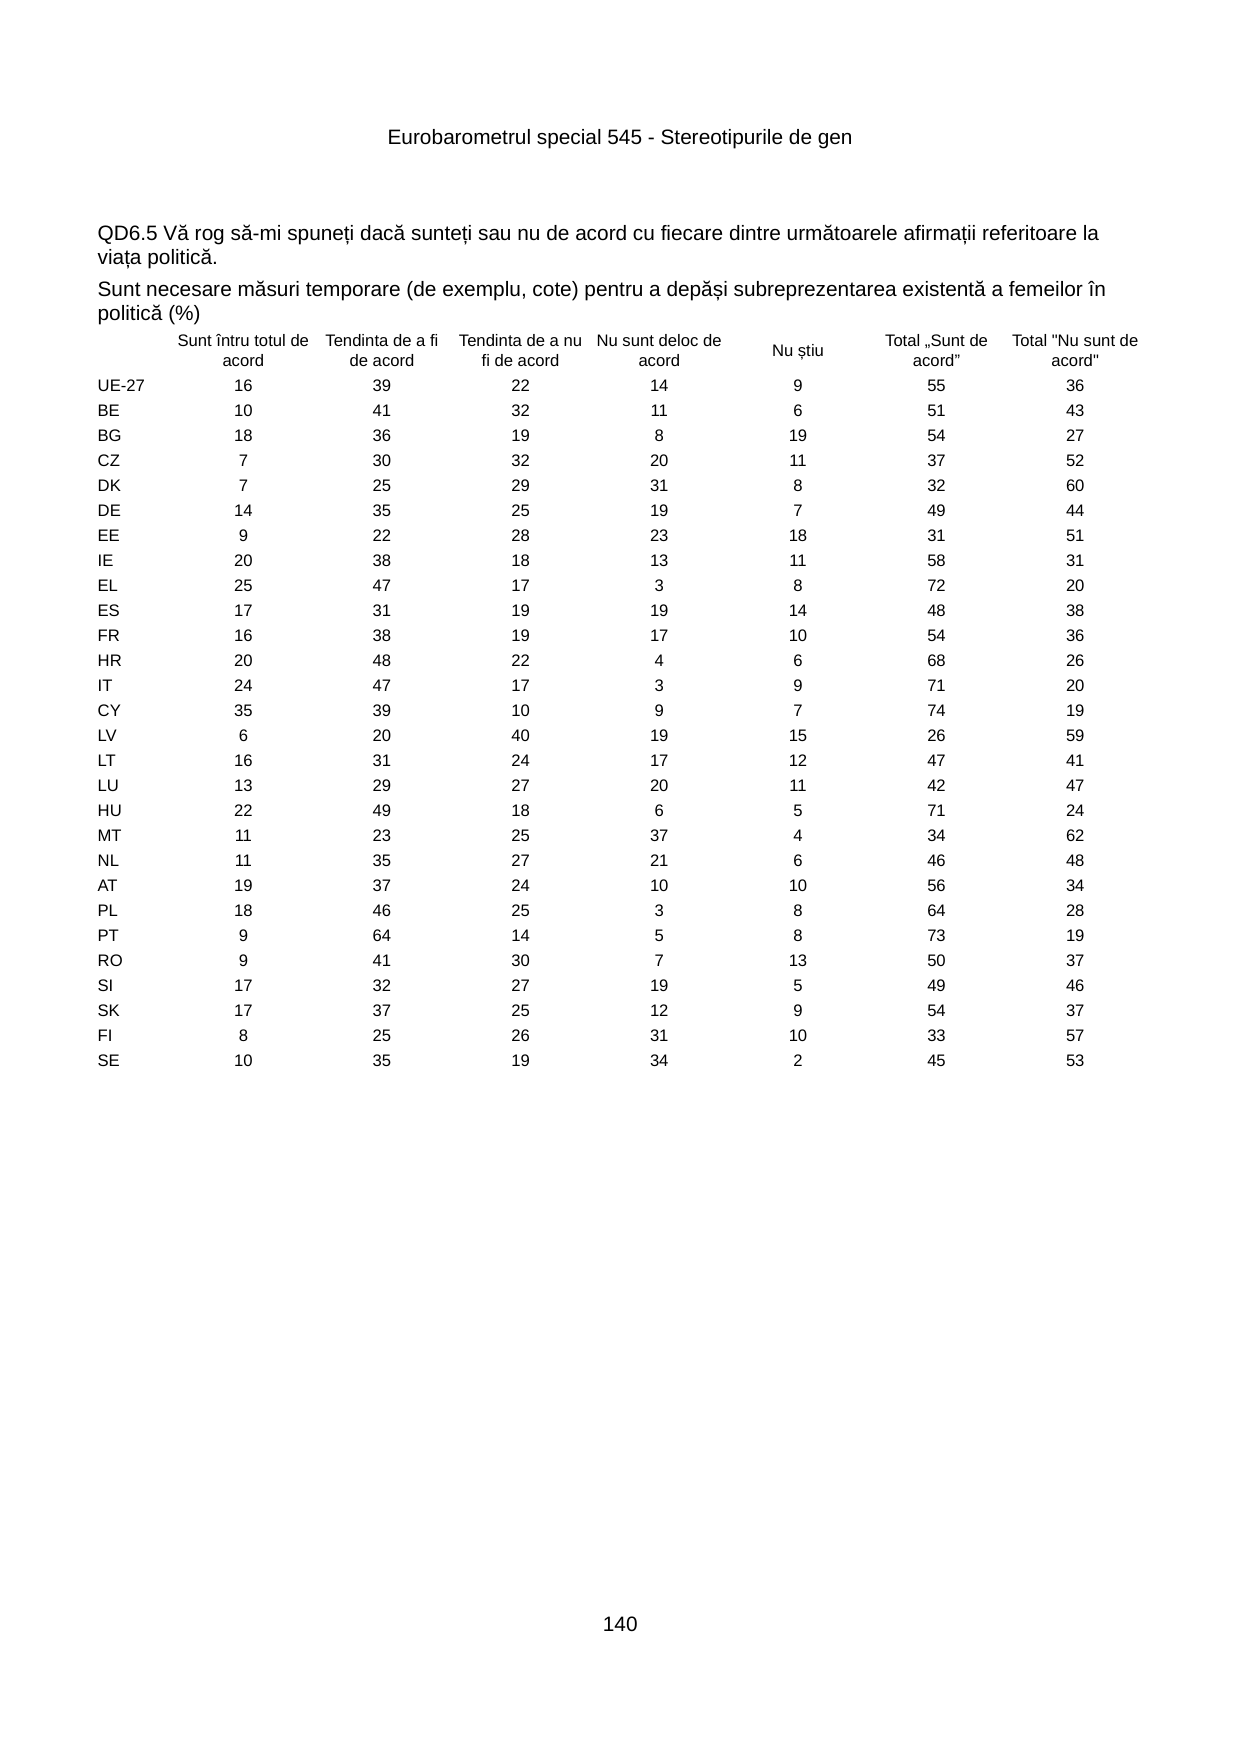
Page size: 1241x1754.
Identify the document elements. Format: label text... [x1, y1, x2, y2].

table_cell 9 [728, 998, 867, 1022]
table_cell 36 [1006, 623, 1144, 647]
table_cell 73 [867, 923, 1006, 947]
table_cell 71 [867, 798, 1006, 822]
table_cell 25 [451, 498, 590, 522]
table_cell 24 [451, 748, 590, 772]
table_cell IT [95, 673, 174, 697]
table_cell 34 [867, 823, 1006, 847]
table_cell 37 [1006, 998, 1144, 1022]
table_cell MT [95, 823, 174, 847]
table_cell 6 [728, 648, 867, 672]
table_cell 6 [728, 398, 867, 422]
table_cell 19 [174, 873, 312, 897]
table_cell 41 [313, 398, 451, 422]
table_cell 35 [313, 498, 451, 522]
table_cell 64 [313, 923, 451, 947]
table_cell 32 [451, 448, 590, 472]
table_cell 54 [867, 423, 1006, 447]
table_cell 19 [590, 498, 728, 522]
table_cell 53 [1006, 1048, 1144, 1072]
table_cell 39 [313, 698, 451, 722]
table_cell 14 [174, 498, 312, 522]
table_cell 8 [174, 1023, 312, 1047]
table_cell 48 [1006, 848, 1144, 872]
table_cell 74 [867, 698, 1006, 722]
table_cell 9 [728, 673, 867, 697]
table_cell 38 [1006, 598, 1144, 622]
table_cell EL [95, 573, 174, 597]
table_cell 20 [174, 548, 312, 572]
table_cell 11 [590, 398, 728, 422]
table_cell 8 [728, 898, 867, 922]
table_cell LU [95, 773, 174, 797]
table_cell 19 [1006, 698, 1144, 722]
table_cell 46 [313, 898, 451, 922]
table_cell 3 [590, 898, 728, 922]
table_cell 56 [867, 873, 1006, 897]
table_cell 25 [313, 1023, 451, 1047]
table_cell 7 [590, 948, 728, 972]
table_cell 17 [590, 623, 728, 647]
table_cell [95, 328, 174, 372]
table_cell 43 [1006, 398, 1144, 422]
table_cell Sunt întru totul de acord [174, 328, 312, 372]
table_cell 20 [590, 448, 728, 472]
table_cell 37 [867, 448, 1006, 472]
table_cell 19 [590, 723, 728, 747]
table_cell 17 [174, 998, 312, 1022]
table_cell 10 [590, 873, 728, 897]
table_cell 38 [313, 623, 451, 647]
table_cell 19 [728, 423, 867, 447]
table_cell 47 [1006, 773, 1144, 797]
table_cell LV [95, 723, 174, 747]
table_cell 13 [728, 948, 867, 972]
table_cell 19 [451, 623, 590, 647]
table_cell 47 [313, 673, 451, 697]
table_cell 20 [313, 723, 451, 747]
table_cell 3 [590, 673, 728, 697]
table_cell 14 [590, 373, 728, 397]
table_cell 58 [867, 548, 1006, 572]
table_cell NL [95, 848, 174, 872]
table_cell 7 [728, 698, 867, 722]
table_cell 37 [313, 998, 451, 1022]
table_cell Total "Nu sunt de acord" [1006, 328, 1144, 372]
table_cell BG [95, 423, 174, 447]
table_cell 32 [867, 473, 1006, 497]
table_cell 18 [728, 523, 867, 547]
table_cell 17 [590, 748, 728, 772]
table_cell 35 [313, 848, 451, 872]
table_cell 10 [174, 398, 312, 422]
table_cell 12 [590, 998, 728, 1022]
table_cell 20 [1006, 673, 1144, 697]
table_cell 51 [1006, 523, 1144, 547]
table_cell 64 [867, 898, 1006, 922]
table_cell 7 [174, 448, 312, 472]
table_cell 49 [867, 973, 1006, 997]
table_cell 37 [313, 873, 451, 897]
table_cell 5 [728, 973, 867, 997]
table_cell CY [95, 698, 174, 722]
table_cell 57 [1006, 1023, 1144, 1047]
table_cell RO [95, 948, 174, 972]
table_cell 22 [451, 648, 590, 672]
table_cell 31 [1006, 548, 1144, 572]
table_cell 29 [313, 773, 451, 797]
table_cell 24 [451, 873, 590, 897]
table_cell EE [95, 523, 174, 547]
table_cell 8 [728, 573, 867, 597]
table_cell DK [95, 473, 174, 497]
table_cell CZ [95, 448, 174, 472]
table_cell 3 [590, 573, 728, 597]
table_cell 46 [867, 848, 1006, 872]
table_cell 26 [1006, 648, 1144, 672]
table_cell Nu știu [728, 328, 867, 372]
table_cell 48 [313, 648, 451, 672]
table_cell 25 [174, 573, 312, 597]
table_cell 49 [313, 798, 451, 822]
table_cell 16 [174, 373, 312, 397]
table_cell 9 [174, 948, 312, 972]
table_cell 31 [313, 748, 451, 772]
table_cell 10 [174, 1048, 312, 1072]
table_cell DE [95, 498, 174, 522]
table_cell 72 [867, 573, 1006, 597]
table_cell 24 [1006, 798, 1144, 822]
table_cell 54 [867, 623, 1006, 647]
table_cell 60 [1006, 473, 1144, 497]
table_cell HU [95, 798, 174, 822]
table_cell 7 [728, 498, 867, 522]
table_cell 8 [728, 923, 867, 947]
table_cell 47 [313, 573, 451, 597]
table_cell 17 [174, 973, 312, 997]
table_cell 25 [451, 998, 590, 1022]
table_cell 16 [174, 623, 312, 647]
table_cell 13 [174, 773, 312, 797]
table_cell 17 [451, 573, 590, 597]
table_cell 10 [451, 698, 590, 722]
table_cell 62 [1006, 823, 1144, 847]
table_cell 15 [728, 723, 867, 747]
table_cell SK [95, 998, 174, 1022]
table_cell 11 [728, 448, 867, 472]
table_cell 10 [728, 1023, 867, 1047]
table_cell 42 [867, 773, 1006, 797]
table_cell 37 [1006, 948, 1144, 972]
table_cell Sunt necesare măsuri temporare (de exemplu, cote) pentru a depăși subreprezentarea existentă a femeilor în politică (%) [95, 273, 1144, 328]
table_cell 18 [451, 798, 590, 822]
table_cell PT [95, 923, 174, 947]
table_cell 10 [728, 873, 867, 897]
table_cell 21 [590, 848, 728, 872]
table_cell 19 [451, 598, 590, 622]
table_cell 14 [728, 598, 867, 622]
table_cell 39 [313, 373, 451, 397]
table_cell 8 [728, 473, 867, 497]
table_cell 18 [451, 548, 590, 572]
table_cell 38 [313, 548, 451, 572]
table_cell 12 [728, 748, 867, 772]
table_cell LT [95, 748, 174, 772]
table_cell 46 [1006, 973, 1144, 997]
table_cell 20 [590, 773, 728, 797]
table_cell 6 [590, 798, 728, 822]
table_cell 9 [174, 523, 312, 547]
table_cell 49 [867, 498, 1006, 522]
table_cell 36 [1006, 373, 1144, 397]
table_cell 8 [590, 423, 728, 447]
table_cell 35 [313, 1048, 451, 1072]
table_cell 31 [590, 473, 728, 497]
table_cell 47 [867, 748, 1006, 772]
table_cell 44 [1006, 498, 1144, 522]
table_cell 27 [451, 973, 590, 997]
table_cell 26 [451, 1023, 590, 1047]
table_cell 13 [590, 548, 728, 572]
table_cell AT [95, 873, 174, 897]
table_cell 19 [451, 1048, 590, 1072]
table_cell 30 [313, 448, 451, 472]
table_cell SE [95, 1048, 174, 1072]
table_cell 52 [1006, 448, 1144, 472]
table_cell 4 [728, 823, 867, 847]
table_cell 28 [1006, 898, 1144, 922]
table_cell 55 [867, 373, 1006, 397]
table_cell 9 [728, 373, 867, 397]
table_cell 26 [867, 723, 1006, 747]
table_cell 20 [174, 648, 312, 672]
table_cell 11 [728, 773, 867, 797]
table_cell 4 [590, 648, 728, 672]
table_cell Tendinta de a nu fi de acord [451, 328, 590, 372]
table_cell Total „Sunt de acord” [867, 328, 1006, 372]
table_cell 19 [590, 973, 728, 997]
table_cell UE-27 [95, 373, 174, 397]
table_cell 25 [313, 473, 451, 497]
table_cell 31 [313, 598, 451, 622]
table_cell 68 [867, 648, 1006, 672]
table_cell 18 [174, 423, 312, 447]
table_cell 20 [1006, 573, 1144, 597]
table_cell 6 [728, 848, 867, 872]
table_cell 33 [867, 1023, 1006, 1047]
table_cell 50 [867, 948, 1006, 972]
table_cell ES [95, 598, 174, 622]
table_cell 11 [174, 823, 312, 847]
table_cell 32 [313, 973, 451, 997]
table_cell 59 [1006, 723, 1144, 747]
table_cell 24 [174, 673, 312, 697]
table_cell 35 [174, 698, 312, 722]
table_cell 2 [728, 1048, 867, 1072]
table_cell PL [95, 898, 174, 922]
table_cell 25 [451, 898, 590, 922]
table_cell 45 [867, 1048, 1006, 1072]
table_cell 17 [174, 598, 312, 622]
table_cell 17 [451, 673, 590, 697]
table_cell 7 [174, 473, 312, 497]
table_cell 22 [174, 798, 312, 822]
table_cell IE [95, 548, 174, 572]
table_cell 51 [867, 398, 1006, 422]
table_cell 5 [728, 798, 867, 822]
table_cell FI [95, 1023, 174, 1047]
table_cell 9 [174, 923, 312, 947]
table_cell FR [95, 623, 174, 647]
table_cell 23 [313, 823, 451, 847]
table_cell 23 [590, 523, 728, 547]
table_cell Tendinta de a fi de acord [313, 328, 451, 372]
table_cell SI [95, 973, 174, 997]
table_cell 18 [174, 898, 312, 922]
table_cell 32 [451, 398, 590, 422]
table_cell 5 [590, 923, 728, 947]
table_cell 31 [590, 1023, 728, 1047]
table_cell 34 [590, 1048, 728, 1072]
table_cell 19 [451, 423, 590, 447]
table_cell BE [95, 398, 174, 422]
table_cell 40 [451, 723, 590, 747]
table_cell 19 [590, 598, 728, 622]
table_cell 10 [728, 623, 867, 647]
table_cell 48 [867, 598, 1006, 622]
table_cell 6 [174, 723, 312, 747]
table_cell 28 [451, 523, 590, 547]
table_cell 71 [867, 673, 1006, 697]
table_cell 19 [1006, 923, 1144, 947]
table_cell 11 [728, 548, 867, 572]
table_cell 22 [313, 523, 451, 547]
table_cell 14 [451, 923, 590, 947]
table_cell 16 [174, 748, 312, 772]
table_cell 34 [1006, 873, 1144, 897]
table_cell 37 [590, 823, 728, 847]
table_cell 9 [590, 698, 728, 722]
table_cell 22 [451, 373, 590, 397]
table_cell 41 [313, 948, 451, 972]
table_cell 36 [313, 423, 451, 447]
table_cell 54 [867, 998, 1006, 1022]
table_cell 27 [451, 773, 590, 797]
table_cell Nu sunt deloc de acord [590, 328, 728, 372]
table_cell 29 [451, 473, 590, 497]
table_cell 31 [867, 523, 1006, 547]
table_header QD6.5 Vă rog să-mi spuneți dacă sunteți sau nu de acord cu fiecare dintre următoarele afirmații referitoare la viața politică. [95, 217, 1144, 272]
table_cell 27 [451, 848, 590, 872]
table_cell 27 [1006, 423, 1144, 447]
table_cell 11 [174, 848, 312, 872]
table_cell HR [95, 648, 174, 672]
table_cell 25 [451, 823, 590, 847]
table_cell 30 [451, 948, 590, 972]
table_cell 41 [1006, 748, 1144, 772]
